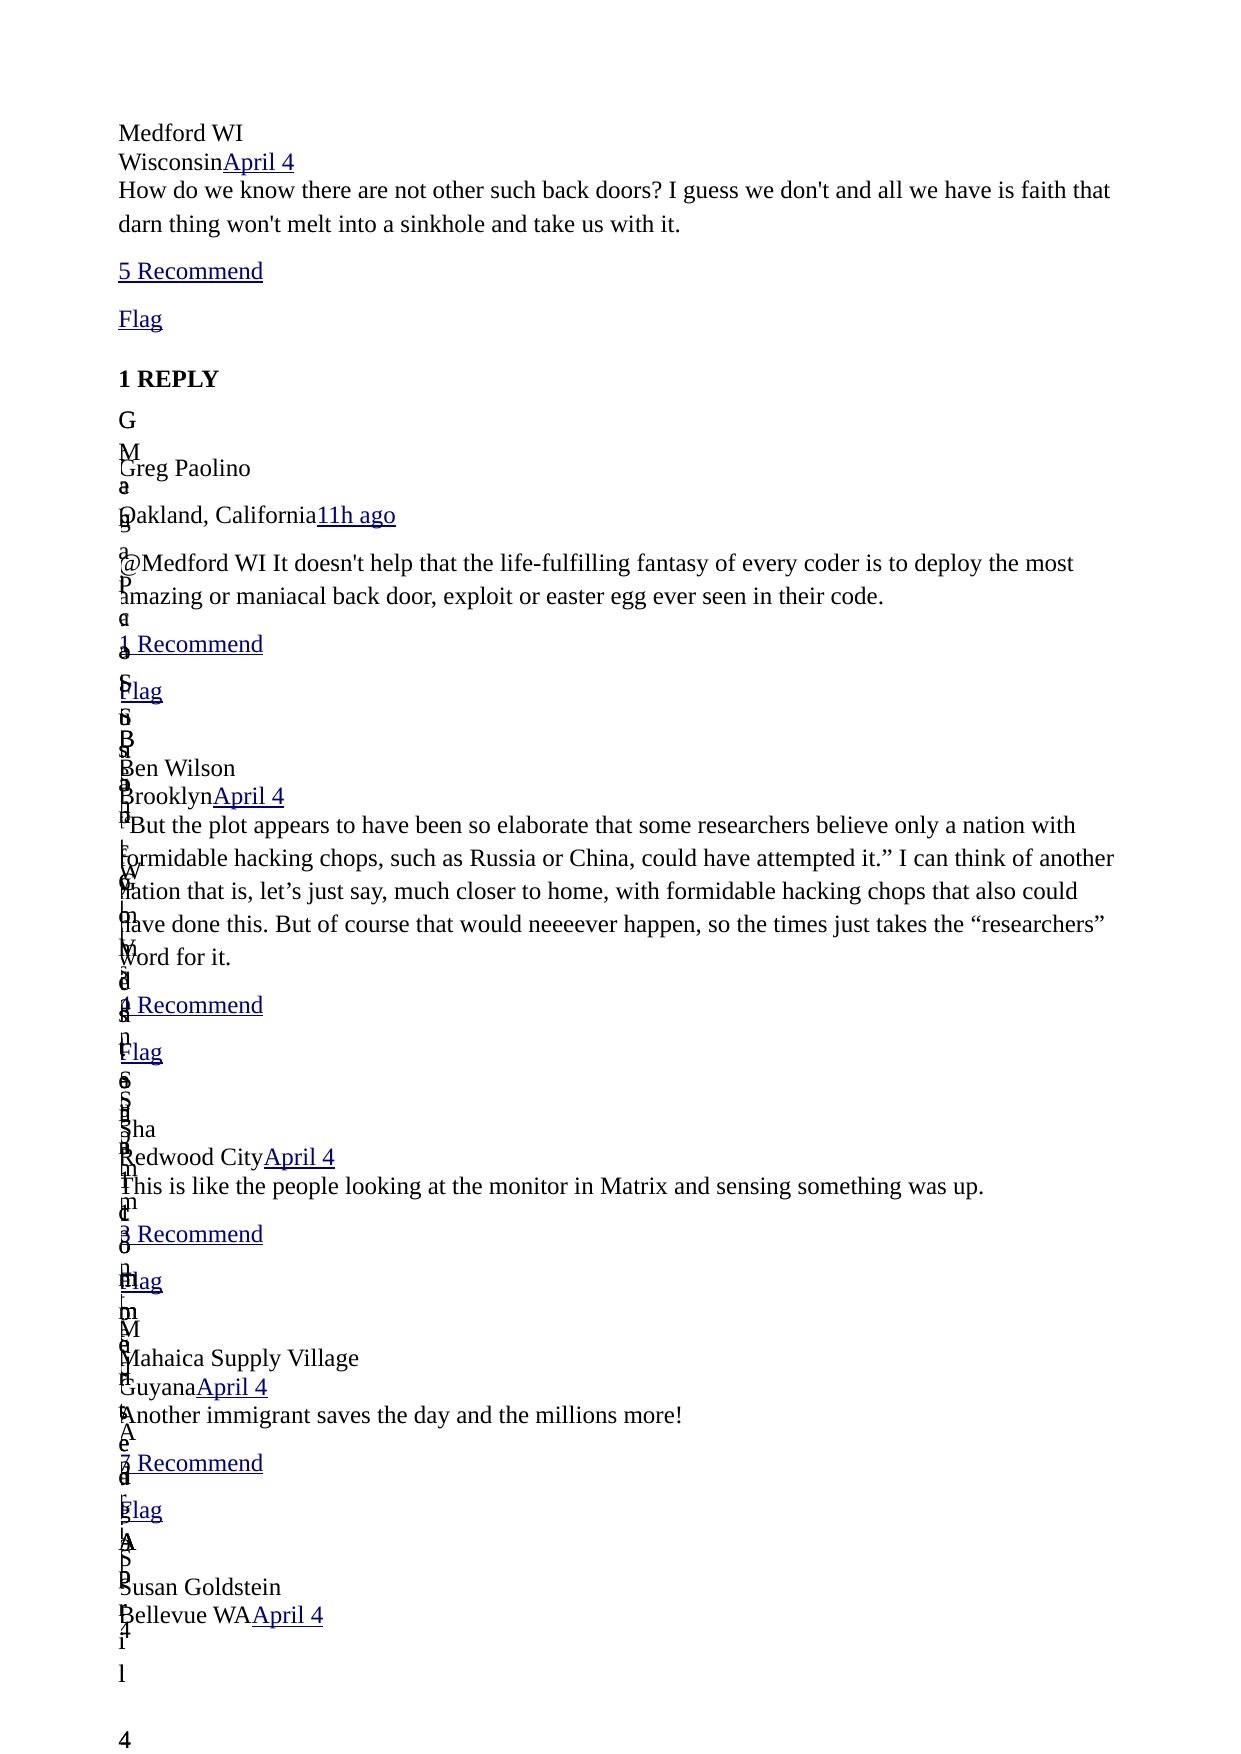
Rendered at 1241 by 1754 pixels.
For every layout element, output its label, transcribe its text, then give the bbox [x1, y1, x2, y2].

subtitle 1 REPLY [118, 364, 1122, 393]
text @Medford WI It doesn't help that the life-fulfilling fantasy of every coder is to deploy the most amazing or maniacal back door, exploit or easter egg ever seen in their code. [121, 548, 1122, 610]
text Flag [121, 1266, 1122, 1295]
text This is like the people looking at the monitor in Matrix and sensing something was up. [121, 1171, 1122, 1200]
text How do we know there are not other such back doors? I guess we don't and all we have is faith that darn thing won't melt into a sinkhole and take us with it. [118, 176, 1122, 237]
text Bellevue WAApril 4 [121, 1601, 1122, 1629]
text Mahaica Supply Village [125, 1343, 1122, 1372]
text GuyanaApril 4 [121, 1372, 1122, 1400]
text Flag [121, 1037, 1122, 1066]
text 5 Recommend [118, 256, 1122, 285]
text Flag [118, 304, 1122, 333]
text 1 Recommend [121, 629, 1122, 657]
text Redwood CityApril 4 [127, 1142, 1122, 1171]
text WisconsinApril 4 [118, 147, 1122, 176]
text Ben Wilson [121, 753, 1122, 781]
text Flag [121, 676, 1122, 705]
text Sha [124, 1114, 1122, 1142]
text Greg Paolino [121, 453, 1122, 482]
text M [121, 1314, 1122, 1343]
text B [121, 724, 1122, 753]
text S [122, 1543, 1122, 1572]
text 4 Recommend [121, 990, 1122, 1018]
text 7 Recommend [121, 1448, 1122, 1477]
text S [121, 1085, 1122, 1114]
text Susan Goldstein [121, 1572, 1122, 1601]
text 3 Recommend [121, 1219, 1122, 1248]
text Oakland, California11h ago [121, 500, 1122, 529]
text BrooklynApril 4 [129, 781, 1122, 810]
text “But the plot appears to have been so elaborate that some researchers believe only a nation with formidable hacking chops, such as Russia or China, could have attempted it.” I can think of another nation that is, let’s just say, much closer to home, with formidable hacking chops that also could have done this. But of course that would neeeever happen, so the times just takes the “researchers” word for it. [121, 810, 1122, 971]
text G [121, 405, 1122, 434]
text Medford WI [118, 118, 1122, 147]
text Another immigrant saves the day and the millions more! [121, 1400, 1122, 1429]
text Flag [122, 1496, 1122, 1524]
